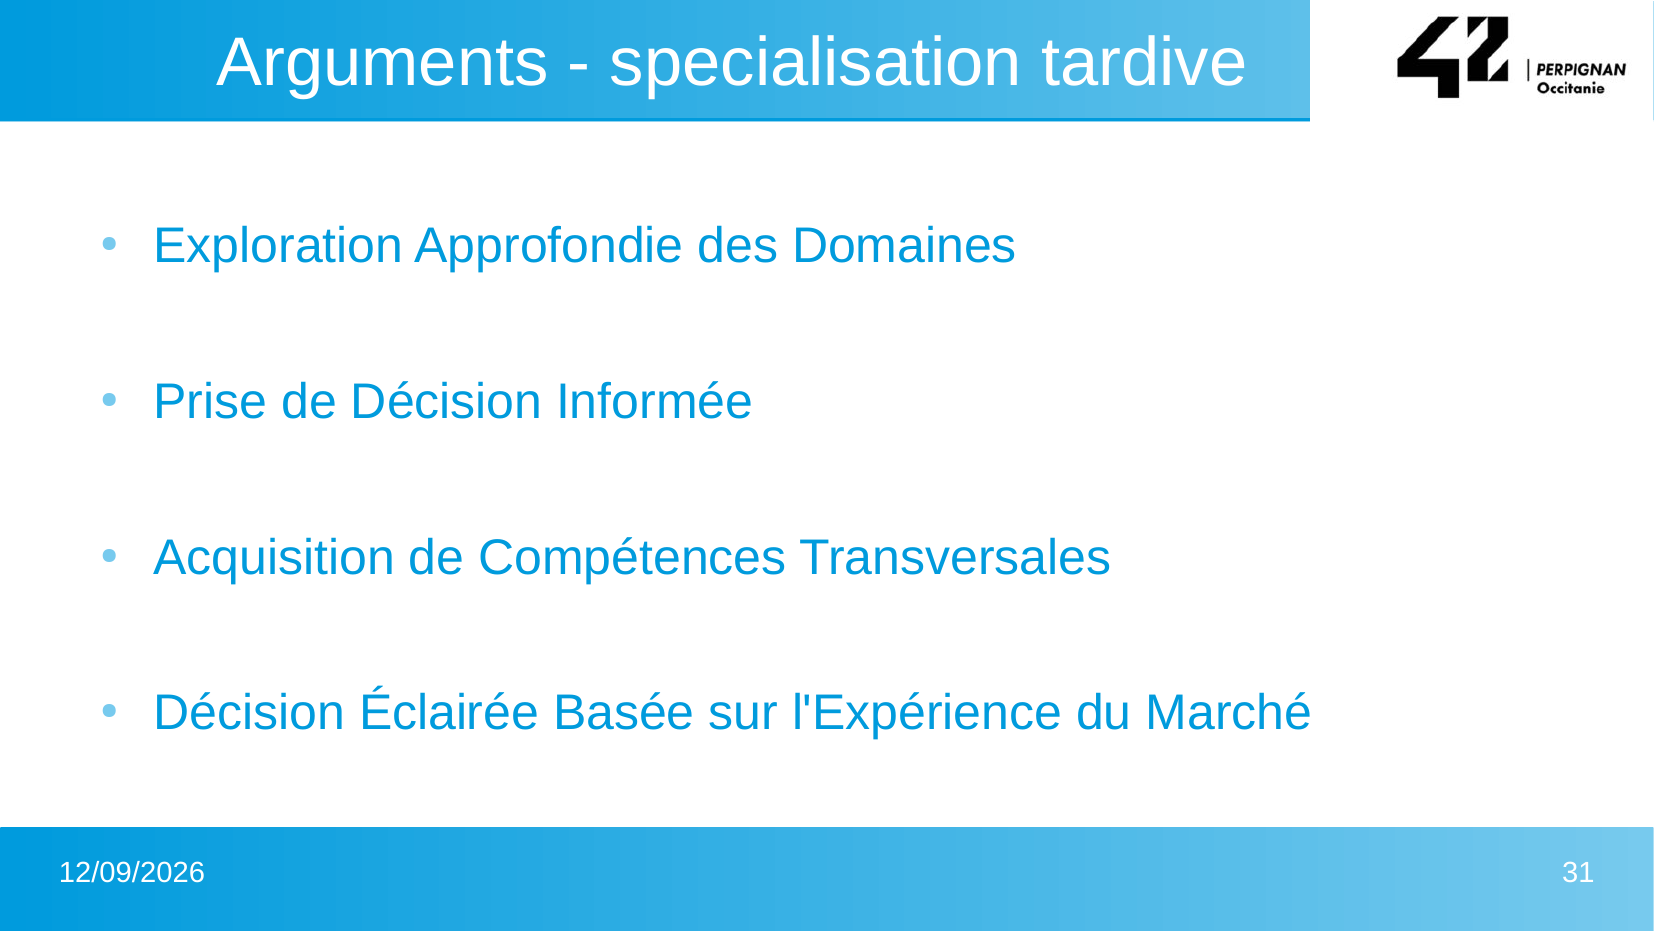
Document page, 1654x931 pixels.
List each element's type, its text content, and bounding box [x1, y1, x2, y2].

picture [1310, 0, 1654, 125]
list Exploration Approfondie des Domaines Prise de Décision Informée Acquisition de Compétences Transversales Décision Éclairée Basée sur l'Expérience du Marché [82, 217, 1571, 758]
title Arguments - specialisation tardive [0, 0, 1477, 165]
